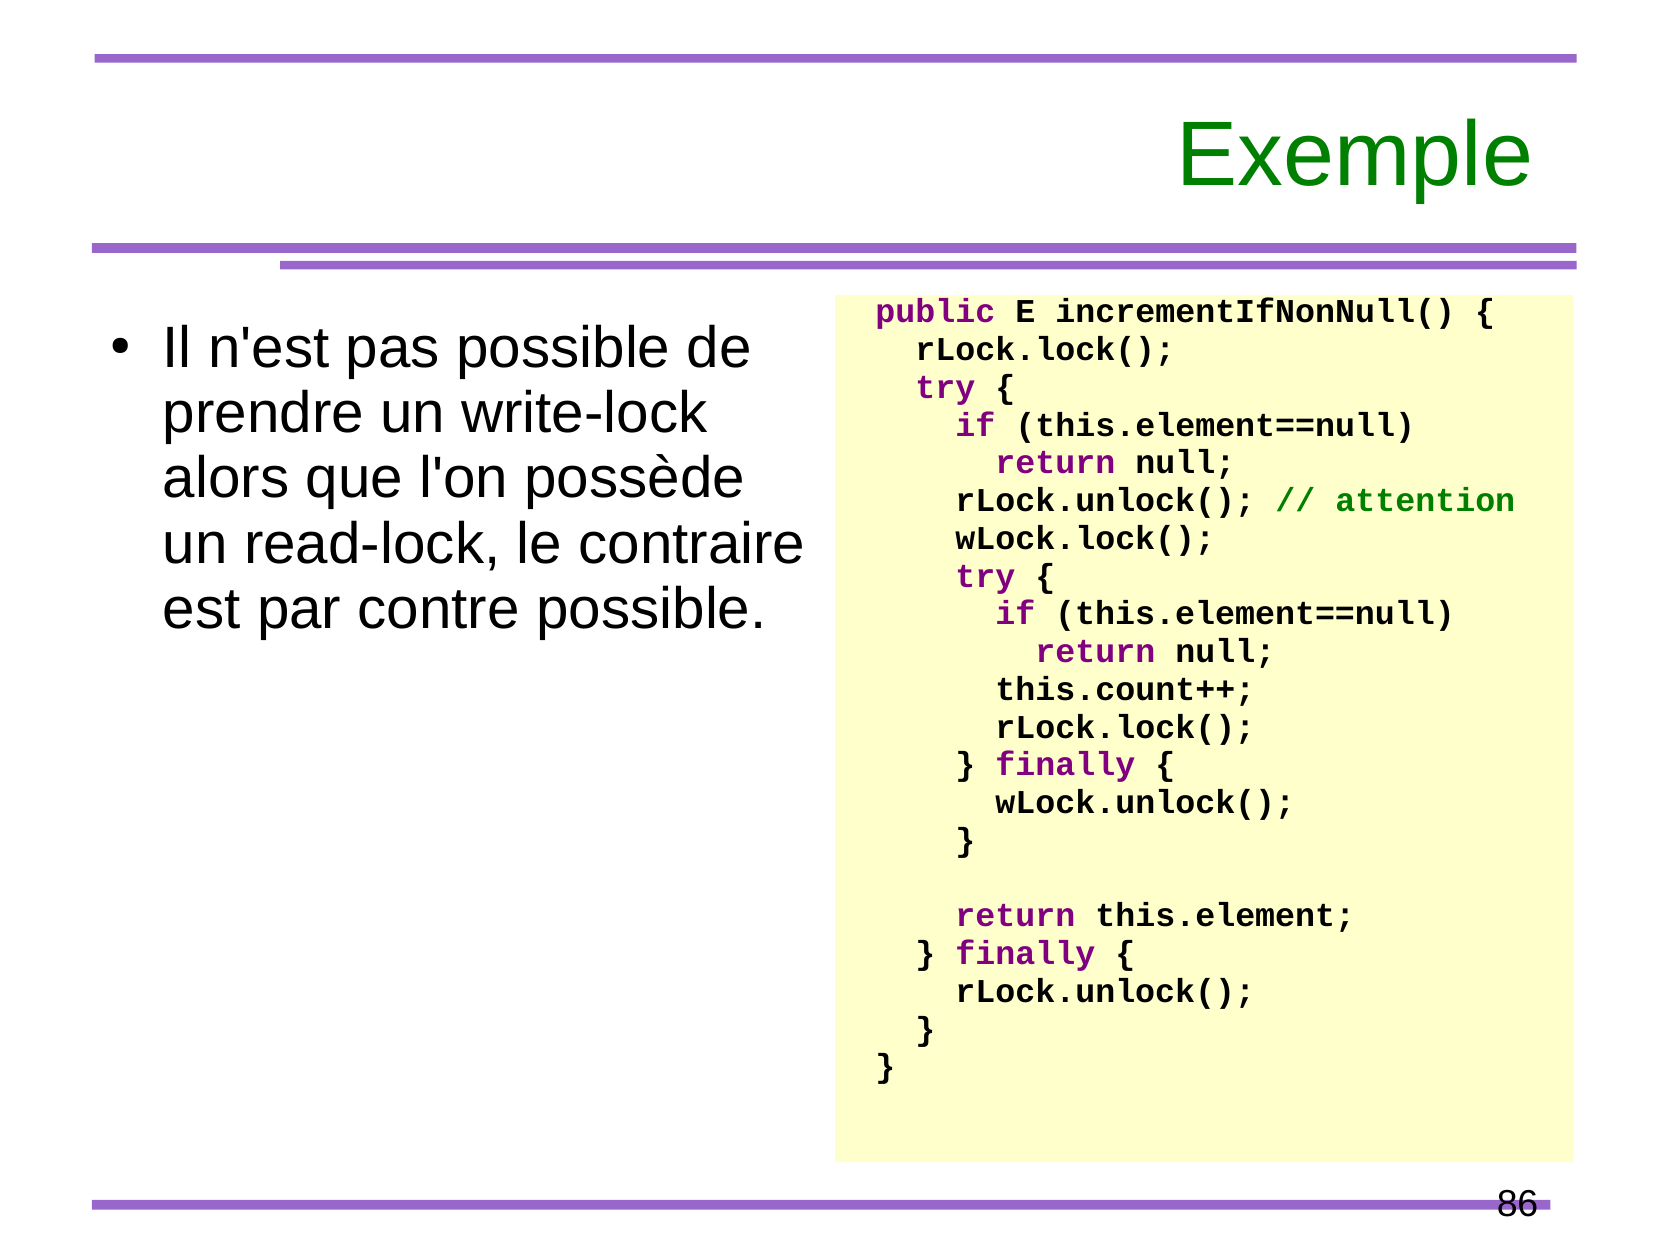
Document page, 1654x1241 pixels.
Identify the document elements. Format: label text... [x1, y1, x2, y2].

list Il n'est pas possible de prendre un write-lock alors que l'on possède un read-lock, le contraire est par contre possible. [92, 315, 811, 677]
title Exemple [121, 49, 1534, 257]
text_box public E incrementIfNonNull() { rLock.lock(); try { if (this.element==null) return null; rLock.unlock(); // attention wLock.lock(); try { if (this.element==null) return null; this.count++; rLock.lock(); } finally { wLock.unlock(); } return this.element; } finally { rLock.unlock(); } } [835, 295, 1574, 1163]
